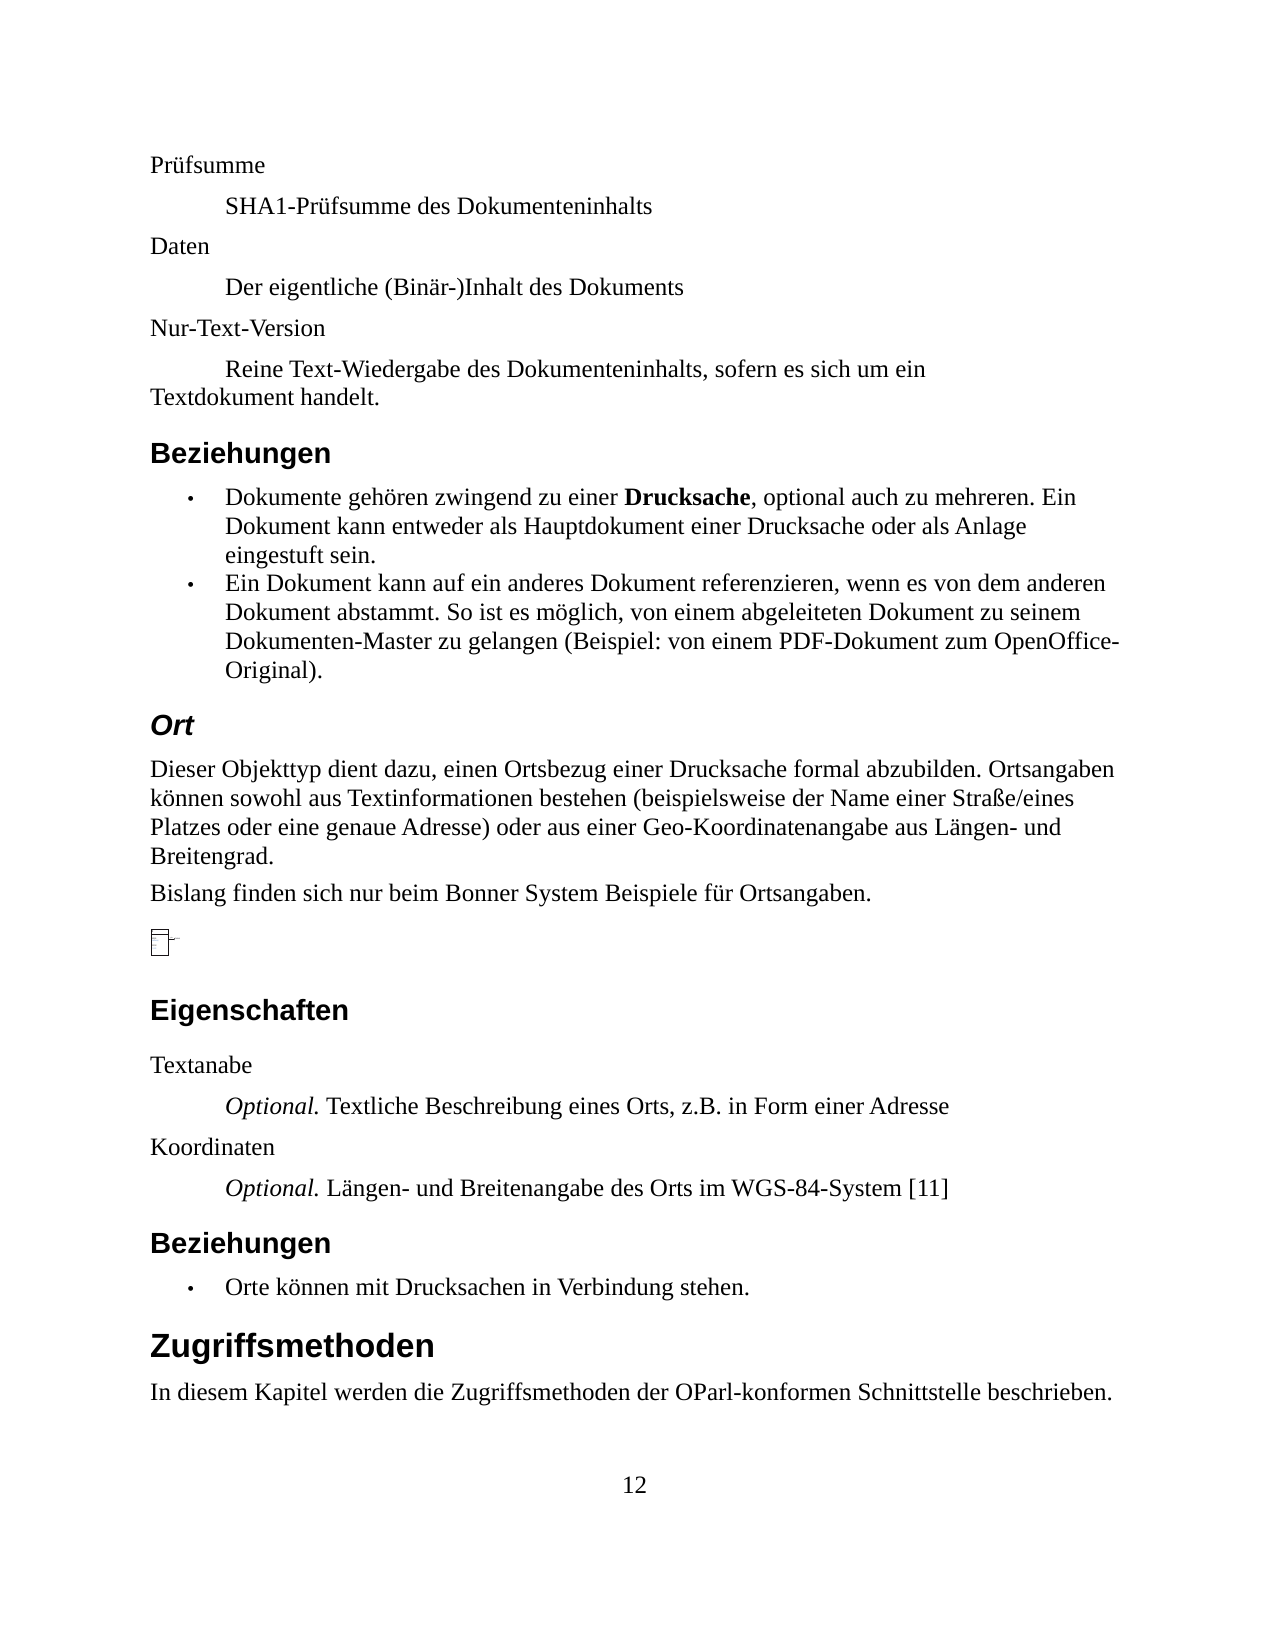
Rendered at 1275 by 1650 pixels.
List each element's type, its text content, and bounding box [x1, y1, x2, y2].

text Koordinaten [150, 1132, 1125, 1161]
text Reine Text-Wiedergabe des Dokumenteninhalts, sofern es sich um ein [225, 354, 1125, 382]
text Prüfsumme [150, 150, 1125, 179]
text Der eigentliche (Binär-)Inhalt des Dokuments [225, 272, 1125, 301]
text Bislang finden sich nur beim Bonner System Beispiele für Ortsangaben. [150, 878, 1125, 907]
subtitle Eigenschaften [150, 992, 1125, 1026]
list Orte können mit Drucksachen in Verbindung stehen. [187, 1272, 1125, 1301]
text Textanabe [150, 1051, 1125, 1079]
text Dieser Objekttyp dient dazu, einen Ortsbezug einer Drucksache formal abzubilden. Ortsangaben können sowohl aus Textinformationen bestehen (beispielsweise der Name einer Straße/eines Platzes oder eine genaue Adresse) oder aus einer Geo-Koordinatenangabe aus Längen- und Breitengrad. [150, 754, 1125, 869]
text Optional. Textliche Beschreibung eines Orts, z.B. in Form einer Adresse [225, 1091, 1125, 1120]
text Optional. Längen- und Breitenangabe des Orts im WGS-84-System [11] [225, 1173, 1125, 1201]
subtitle Zugriffsmethoden [150, 1326, 1125, 1365]
subtitle Beziehungen [150, 1226, 1125, 1260]
text Daten [150, 231, 1125, 260]
text In diesem Kapitel werden die Zugriffsmethoden der OParl-konformen Schnittstelle beschrieben. [150, 1377, 1125, 1406]
list Dokumente gehören zwingend zu einer Drucksache, optional auch zu mehreren. Ein Dokument kann entweder als Hauptdokument einer Drucksache oder als Anlage eingestuft sein. [187, 482, 1125, 568]
text Nur-Text-Version [150, 313, 1125, 342]
subtitle Ort [150, 708, 1125, 742]
text Textdokument handelt. [150, 382, 1125, 411]
list Ein Dokument kann auf ein anderes Dokument referenzieren, wenn es von dem anderen Dokument abstammt. So ist es möglich, von einem abgeleiteten Dokument zu seinem Dokumenten-Master zu gelangen (Beispiel: von einem PDF-Dokument zum OpenOffice-Original). [187, 568, 1125, 683]
text SHA1-Prüfsumme des Dokumenteninhalts [225, 191, 1125, 219]
subtitle Beziehungen [150, 436, 1125, 470]
